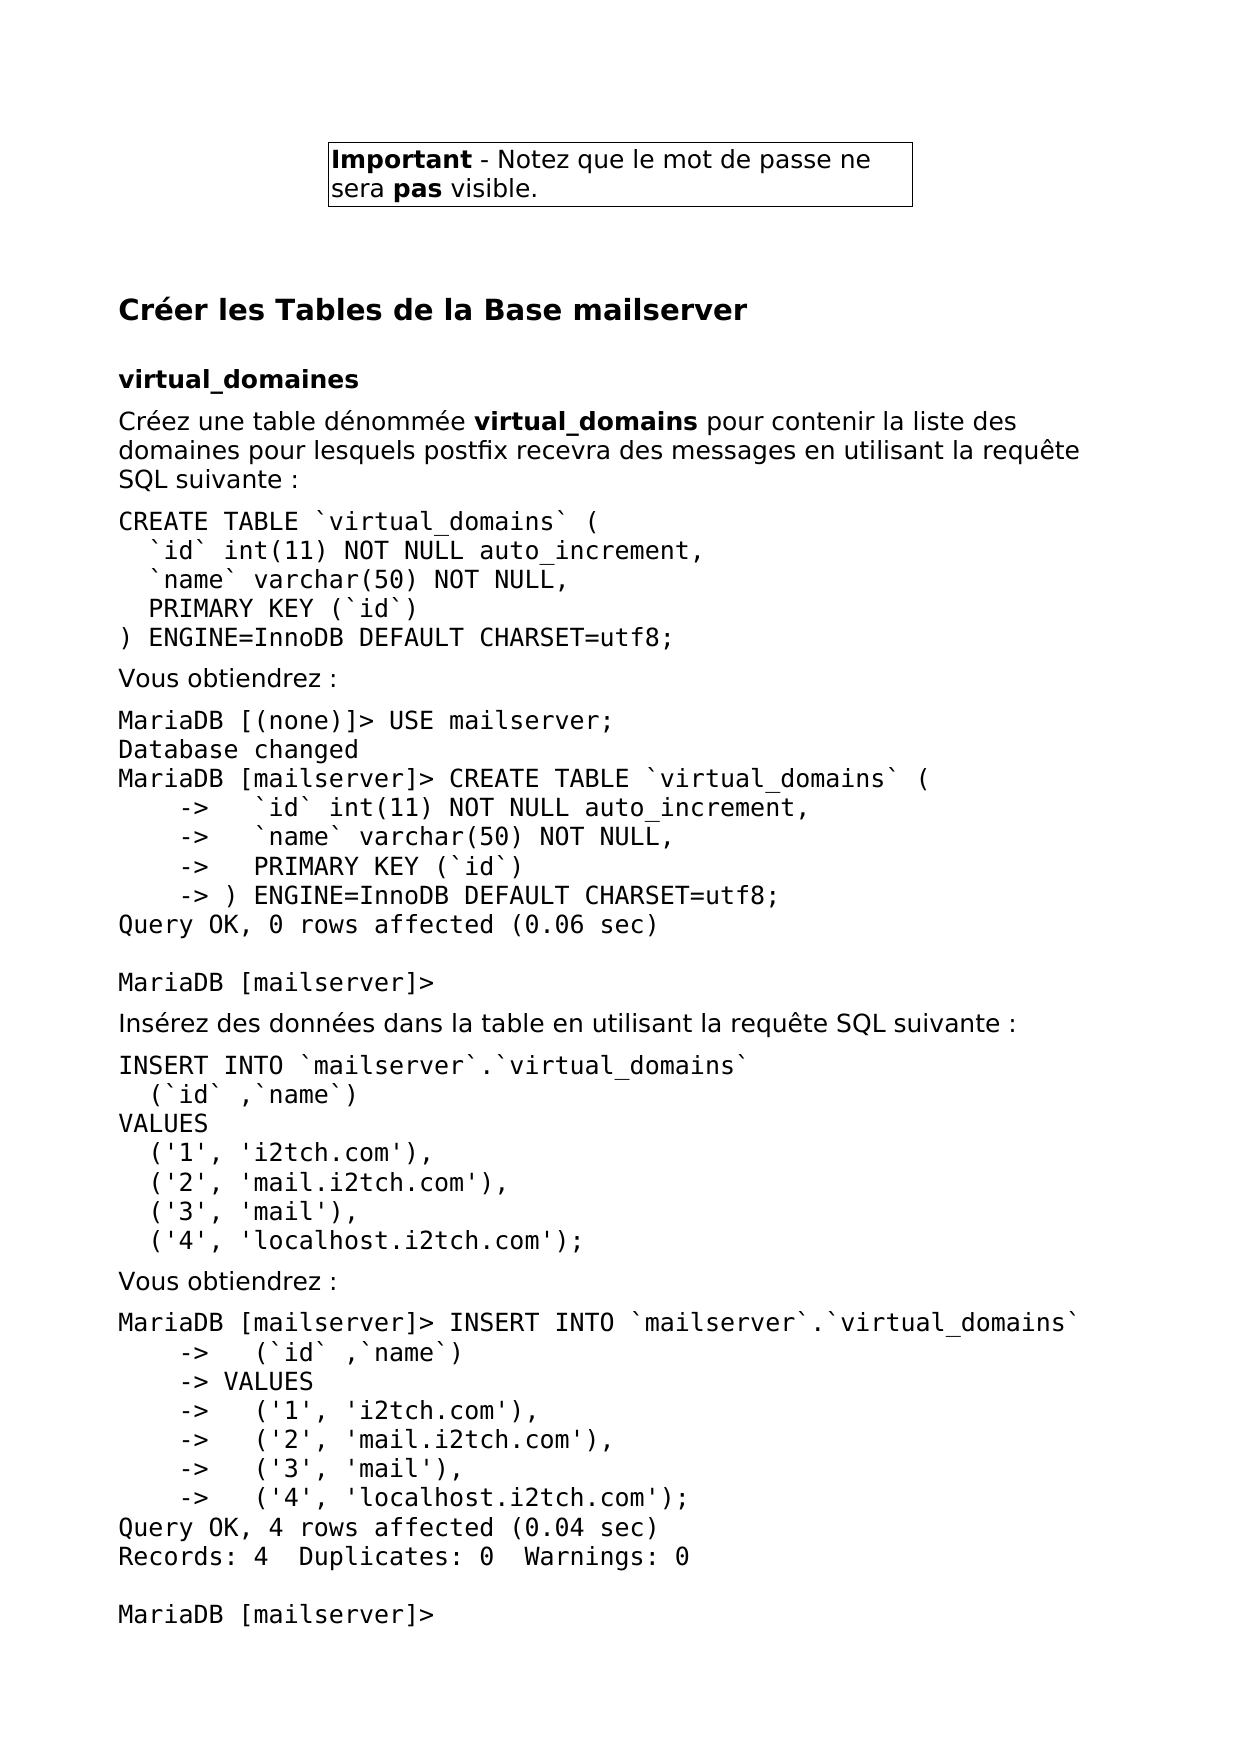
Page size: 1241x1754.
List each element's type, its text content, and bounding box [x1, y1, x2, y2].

text MariaDB [mailserver]> INSERT INTO `mailserver`.`virtual_domains` -> (`id` ,`name`) -> VALUES -> ('1', 'i2tch.com'), -> ('2', 'mail.i2tch.com'), -> ('3', 'mail'), -> ('4', 'localhost.i2tch.com'); Query OK, 4 rows affected (0.04 sec) Records: 4 Duplicates: 0 Warnings: 0 MariaDB [mailserver]> [118, 1309, 1122, 1629]
subtitle virtual_domaines [118, 365, 1122, 394]
table_header Important - Notez que le mot de passe ne sera pas visible. [329, 143, 912, 206]
text MariaDB [(none)]> USE mailserver; Database changed MariaDB [mailserver]> CREATE TABLE `virtual_domains` ( -> `id` int(11) NOT NULL auto_increment, -> `name` varchar(50) NOT NULL, -> PRIMARY KEY (`id`) -> ) ENGINE=InnoDB DEFAULT CHARSET=utf8; Query OK, 0 rows affected (0.06 sec) MariaDB [mailserver]> [118, 706, 1122, 998]
subtitle Créer les Tables de la Base mailserver [118, 293, 1122, 327]
text Vous obtiendrez : [118, 1267, 1122, 1296]
text Insérez des données dans la table en utilisant la requête SQL suivante : [118, 1009, 1122, 1038]
text INSERT INTO `mailserver`.`virtual_domains` (`id` ,`name`) VALUES ('1', 'i2tch.com'), ('2', 'mail.i2tch.com'), ('3', 'mail'), ('4', 'localhost.i2tch.com'); [118, 1051, 1122, 1255]
text Vous obtiendrez : [118, 664, 1122, 693]
text CREATE TABLE `virtual_domains` ( `id` int(11) NOT NULL auto_increment, `name` varchar(50) NOT NULL, PRIMARY KEY (`id`) ) ENGINE=InnoDB DEFAULT CHARSET=utf8; [118, 507, 1122, 652]
text Créez une table dénommée virtual_domains pour contenir la liste des domaines pour lesquels postfix recevra des messages en utilisant la requête SQL suivante : [118, 407, 1122, 494]
